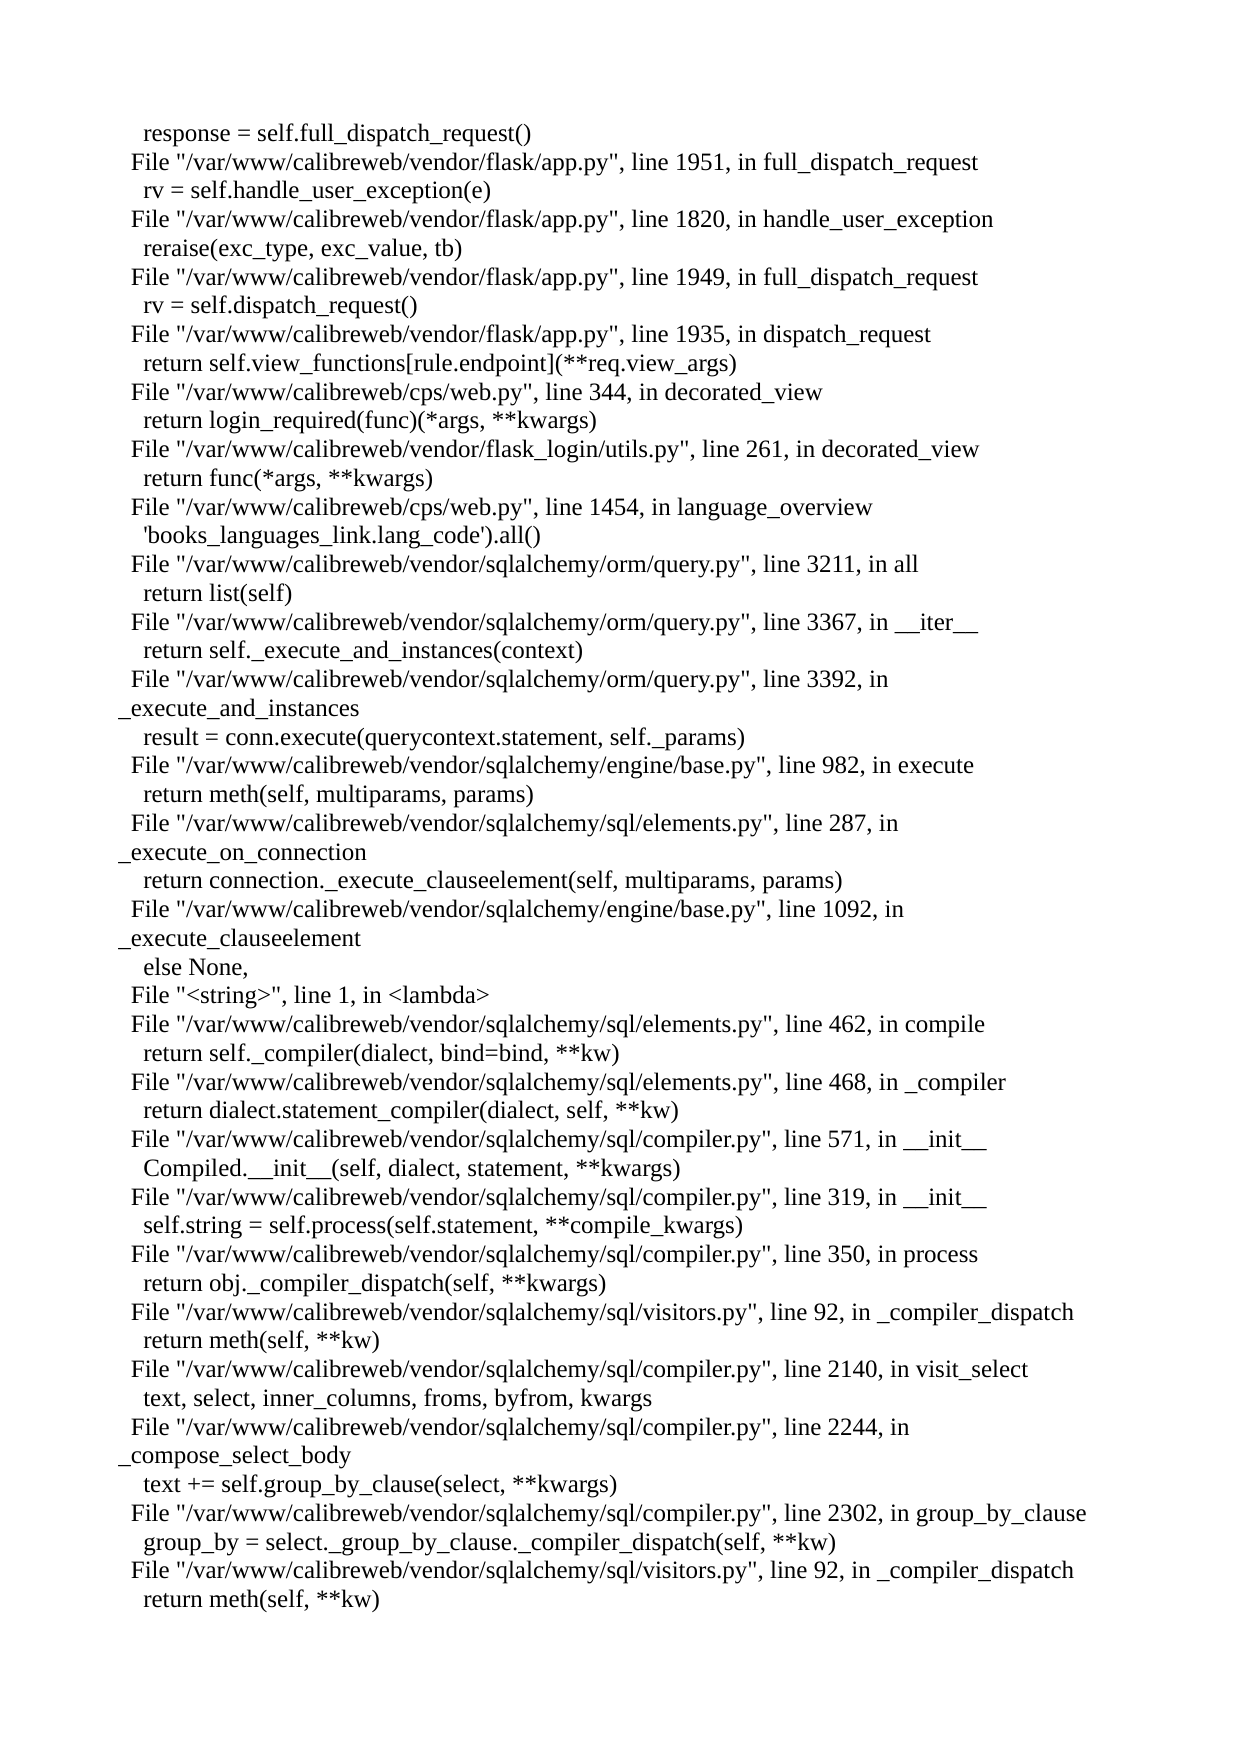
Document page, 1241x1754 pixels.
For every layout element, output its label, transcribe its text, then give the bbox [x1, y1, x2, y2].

text response = self.full_dispatch_request() File "/var/www/calibreweb/vendor/flask/app.py", line 1951, in full_dispatch_request rv = self.handle_user_exception(e) File "/var/www/calibreweb/vendor/flask/app.py", line 1820, in handle_user_exception reraise(exc_type, exc_value, tb) File "/var/www/calibreweb/vendor/flask/app.py", line 1949, in full_dispatch_request rv = self.dispatch_request() File "/var/www/calibreweb/vendor/flask/app.py", line 1935, in dispatch_request return self.view_functions[rule.endpoint](**req.view_args) File "/var/www/calibreweb/cps/web.py", line 344, in decorated_view return login_required(func)(*args, **kwargs) File "/var/www/calibreweb/vendor/flask_login/utils.py", line 261, in decorated_view return func(*args, **kwargs) File "/var/www/calibreweb/cps/web.py", line 1454, in language_overview 'books_languages_link.lang_code').all() File "/var/www/calibreweb/vendor/sqlalchemy/orm/query.py", line 3211, in all return list(self) File "/var/www/calibreweb/vendor/sqlalchemy/orm/query.py", line 3367, in __iter__ return self._execute_and_instances(context) File "/var/www/calibreweb/vendor/sqlalchemy/orm/query.py", line 3392, in _execute_and_instances result = conn.execute(querycontext.statement, self._params) File "/var/www/calibreweb/vendor/sqlalchemy/engine/base.py", line 982, in execute return meth(self, multiparams, params) File "/var/www/calibreweb/vendor/sqlalchemy/sql/elements.py", line 287, in _execute_on_connection return connection._execute_clauseelement(self, multiparams, params) File "/var/www/calibreweb/vendor/sqlalchemy/engine/base.py", line 1092, in _execute_clauseelement else None, File "<string>", line 1, in <lambda> File "/var/www/calibreweb/vendor/sqlalchemy/sql/elements.py", line 462, in compile return self._compiler(dialect, bind=bind, **kw) File "/var/www/calibreweb/vendor/sqlalchemy/sql/elements.py", line 468, in _compiler return dialect.statement_compiler(dialect, self, **kw) File "/var/www/calibreweb/vendor/sqlalchemy/sql/compiler.py", line 571, in __init__ Compiled.__init__(self, dialect, statement, **kwargs) File "/var/www/calibreweb/vendor/sqlalchemy/sql/compiler.py", line 319, in __init__ self.string = self.process(self.statement, **compile_kwargs) File "/var/www/calibreweb/vendor/sqlalchemy/sql/compiler.py", line 350, in process return obj._compiler_dispatch(self, **kwargs) File "/var/www/calibreweb/vendor/sqlalchemy/sql/visitors.py", line 92, in _compiler_dispatch return meth(self, **kw) File "/var/www/calibreweb/vendor/sqlalchemy/sql/compiler.py", line 2140, in visit_select text, select, inner_columns, froms, byfrom, kwargs File "/var/www/calibreweb/vendor/sqlalchemy/sql/compiler.py", line 2244, in _compose_select_body text += self.group_by_clause(select, **kwargs) File "/var/www/calibreweb/vendor/sqlalchemy/sql/compiler.py", line 2302, in group_by_clause group_by = select._group_by_clause._compiler_dispatch(self, **kw) File "/var/www/calibreweb/vendor/sqlalchemy/sql/visitors.py", line 92, in _compiler_dispatch return meth(self, **kw) [118, 118, 1122, 1613]
